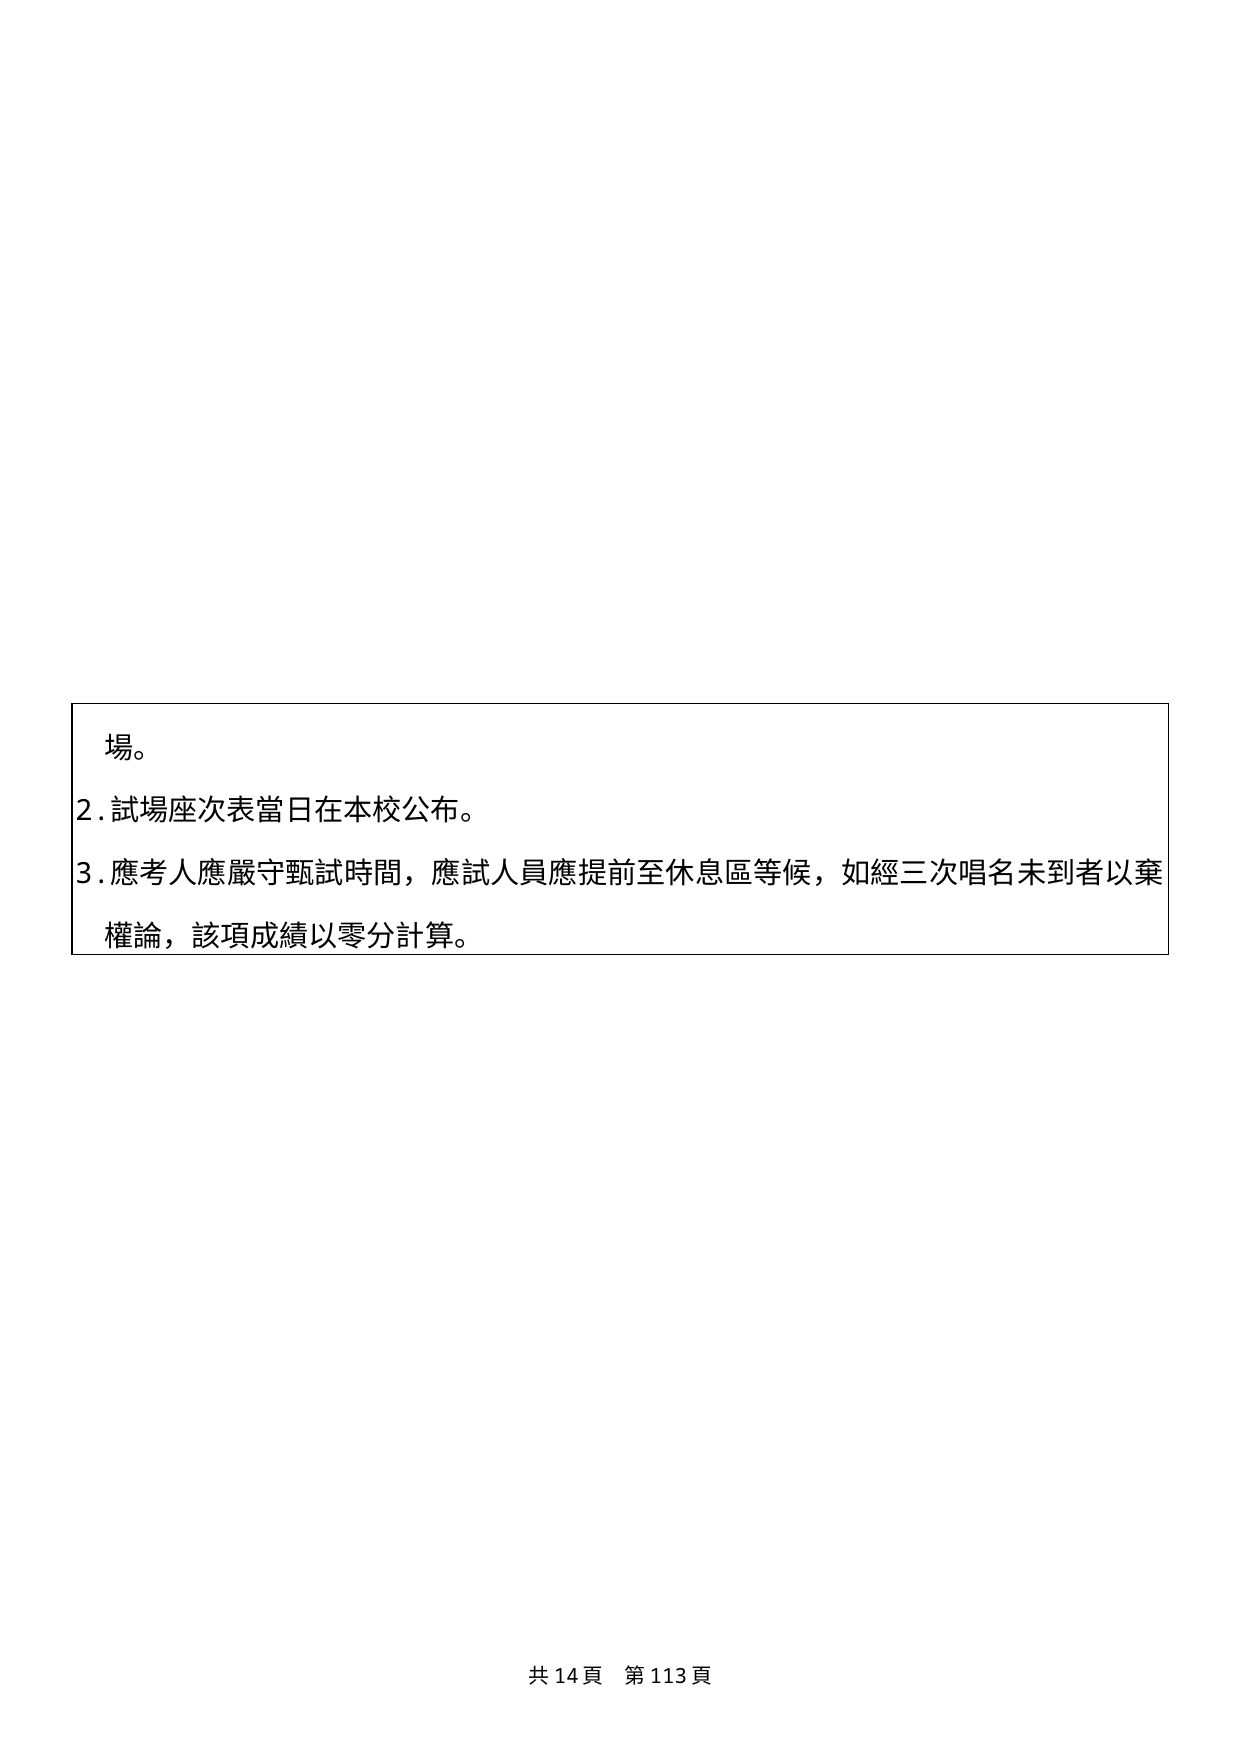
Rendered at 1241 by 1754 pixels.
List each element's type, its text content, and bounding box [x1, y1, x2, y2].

table_cell 場。 2.試場座次表當日在本校公布。 3.應考人應嚴守甄試時間，應試人員應提前至休息區等候，如經三次唱名未到者以棄權論，該項成績以零分計算。 [73, 704, 1168, 954]
